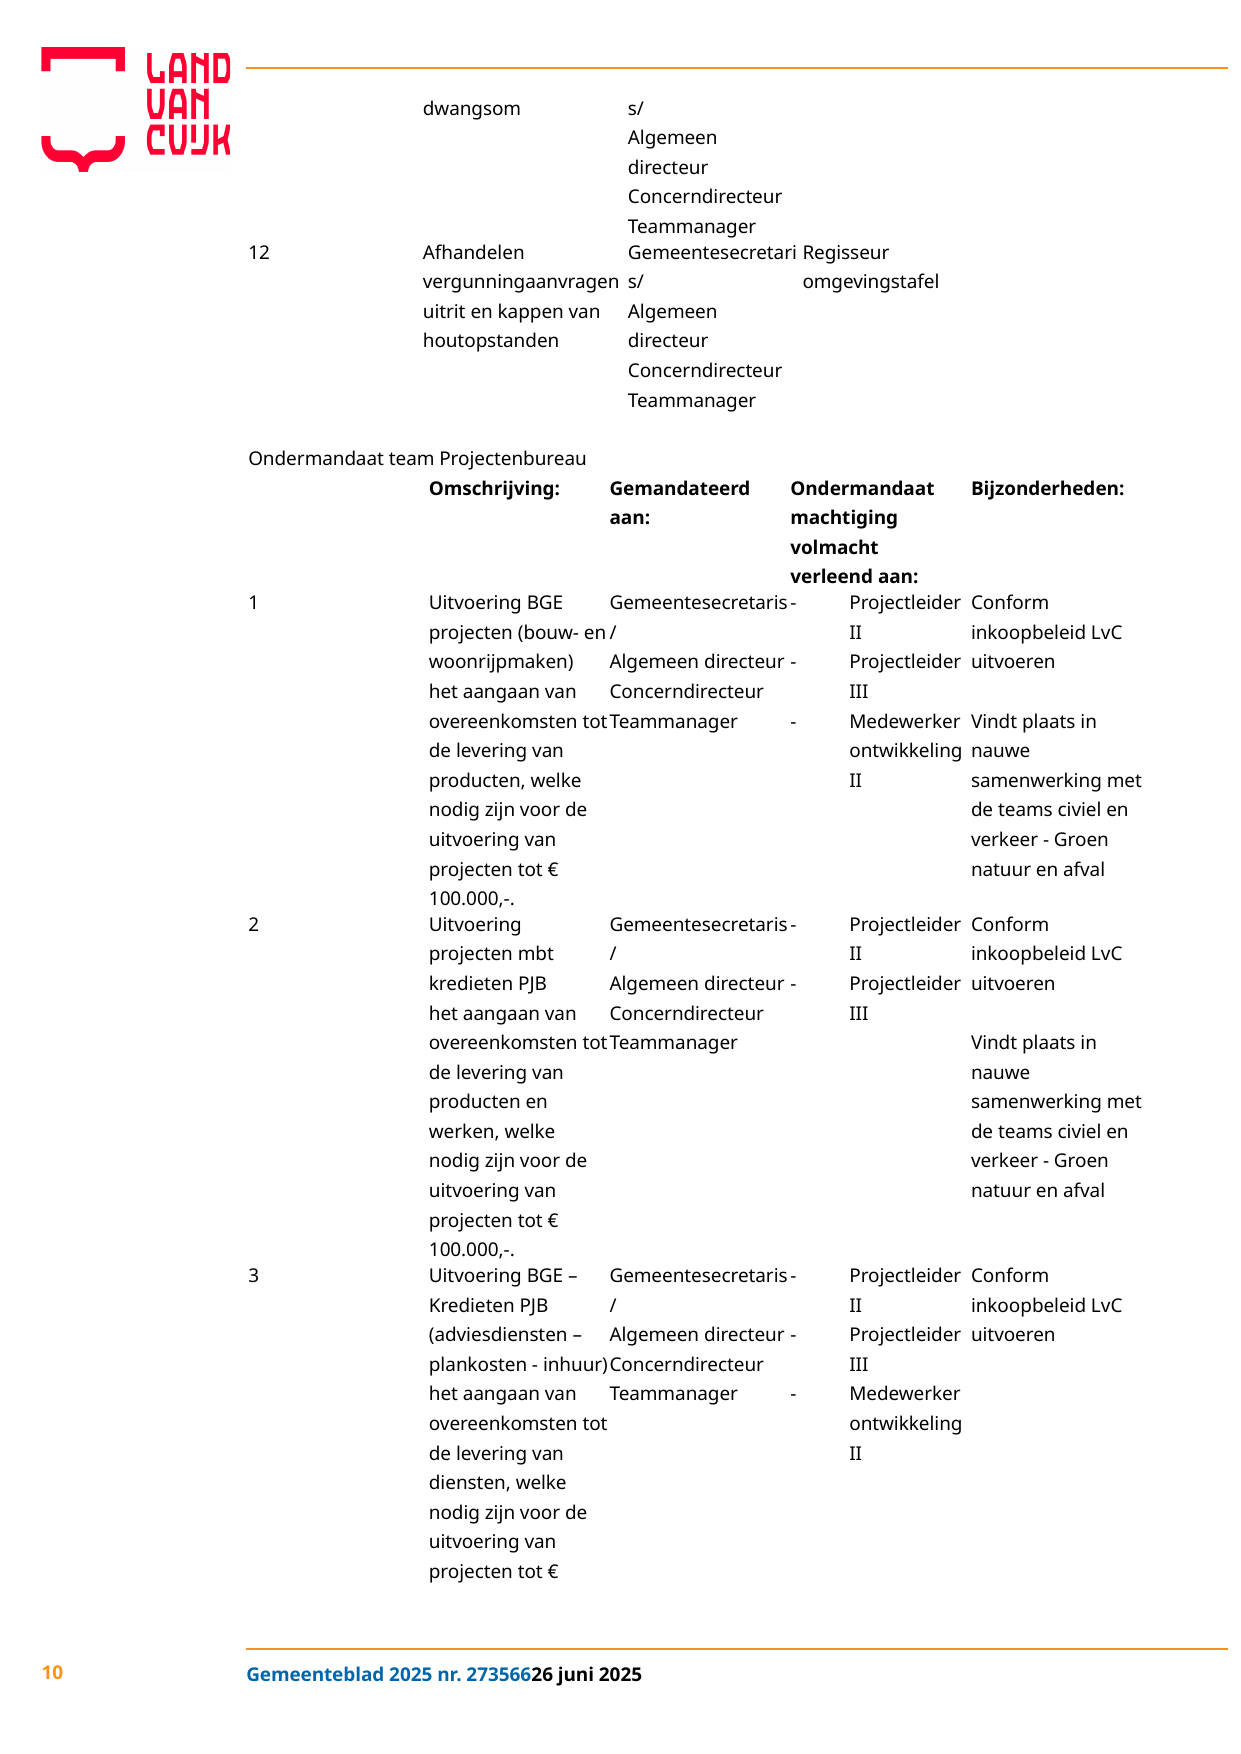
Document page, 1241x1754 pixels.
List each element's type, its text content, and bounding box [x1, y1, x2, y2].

text Ondermandaat team Projectenbureau [248, 445, 1152, 471]
table_cell dwangsom [423, 95, 628, 239]
table_cell Uitvoering BGE – Kredieten PJB (adviesdiensten – plankosten - inhuur) het aangaan van overeenkomsten tot de levering van diensten, welke nodig zijn voor de uitvoering van projecten tot € [429, 1262, 609, 1584]
table_header Ondermandaat machtiging volmacht verleend aan: [790, 475, 971, 589]
table_cell Conform inkoopbeleid LvC uitvoeren Vindt plaats in nauwe samenwerking met de teams civiel en verkeer - Groen natuur en afval [971, 590, 1152, 911]
table_cell Uitvoering projecten mbt kredieten PJB het aangaan van overeenkomsten tot de levering van producten en werken, welke nodig zijn voor de uitvoering van projecten tot € 100.000,-. [429, 911, 609, 1262]
table_cell Gemeentesecretaris/ Algemeen directeur Concerndirecteur Teammanager [628, 239, 802, 412]
table_cell 2 [248, 911, 429, 1262]
table_cell [248, 95, 423, 239]
table_cell 12 [248, 239, 423, 412]
table_cell Projectleider II Projectleider III Medewerker ontwikkeling II [790, 1262, 971, 1584]
table_cell Gemeentesecretaris/ Algemeen directeur Concerndirecteur Teammanager [609, 911, 790, 1262]
table_header [248, 475, 429, 589]
table_cell Projectleider II Projectleider III Medewerker ontwikkeling II [790, 590, 971, 911]
table_cell [977, 95, 1152, 239]
table_cell 1 [248, 590, 429, 911]
table_cell Conform inkoopbeleid LvC uitvoeren Vindt plaats in nauwe samenwerking met de teams civiel en verkeer - Groen natuur en afval [971, 911, 1152, 1262]
table_header Bijzonderheden: [971, 475, 1152, 589]
table_cell Regisseur omgevingstafel [802, 239, 977, 412]
table_cell Gemeentesecretaris/ Algemeen directeur Concerndirecteur Teammanager [609, 1262, 790, 1584]
table_cell Gemeentesecretaris/ Algemeen directeur Concerndirecteur Teammanager [609, 590, 790, 911]
table_header Gemandateerd aan: [609, 475, 790, 589]
table_cell Uitvoering BGE projecten (bouw- en woonrijpmaken) het aangaan van overeenkomsten tot de levering van producten, welke nodig zijn voor de uitvoering van projecten tot € 100.000,-. [429, 590, 609, 911]
table_cell Projectleider II Projectleider III [790, 911, 971, 1262]
table_cell [802, 95, 977, 239]
picture [41, 47, 231, 172]
table_cell [977, 239, 1152, 412]
table_cell s/ Algemeen directeur Concerndirecteur Teammanager [628, 95, 802, 239]
table_cell Conform inkoopbeleid LvC uitvoeren [971, 1262, 1152, 1584]
table_cell 3 [248, 1262, 429, 1584]
table_header Omschrijving: [429, 475, 609, 589]
table_cell Afhandelen vergunningaanvragen uitrit en kappen van houtopstanden [423, 239, 628, 412]
